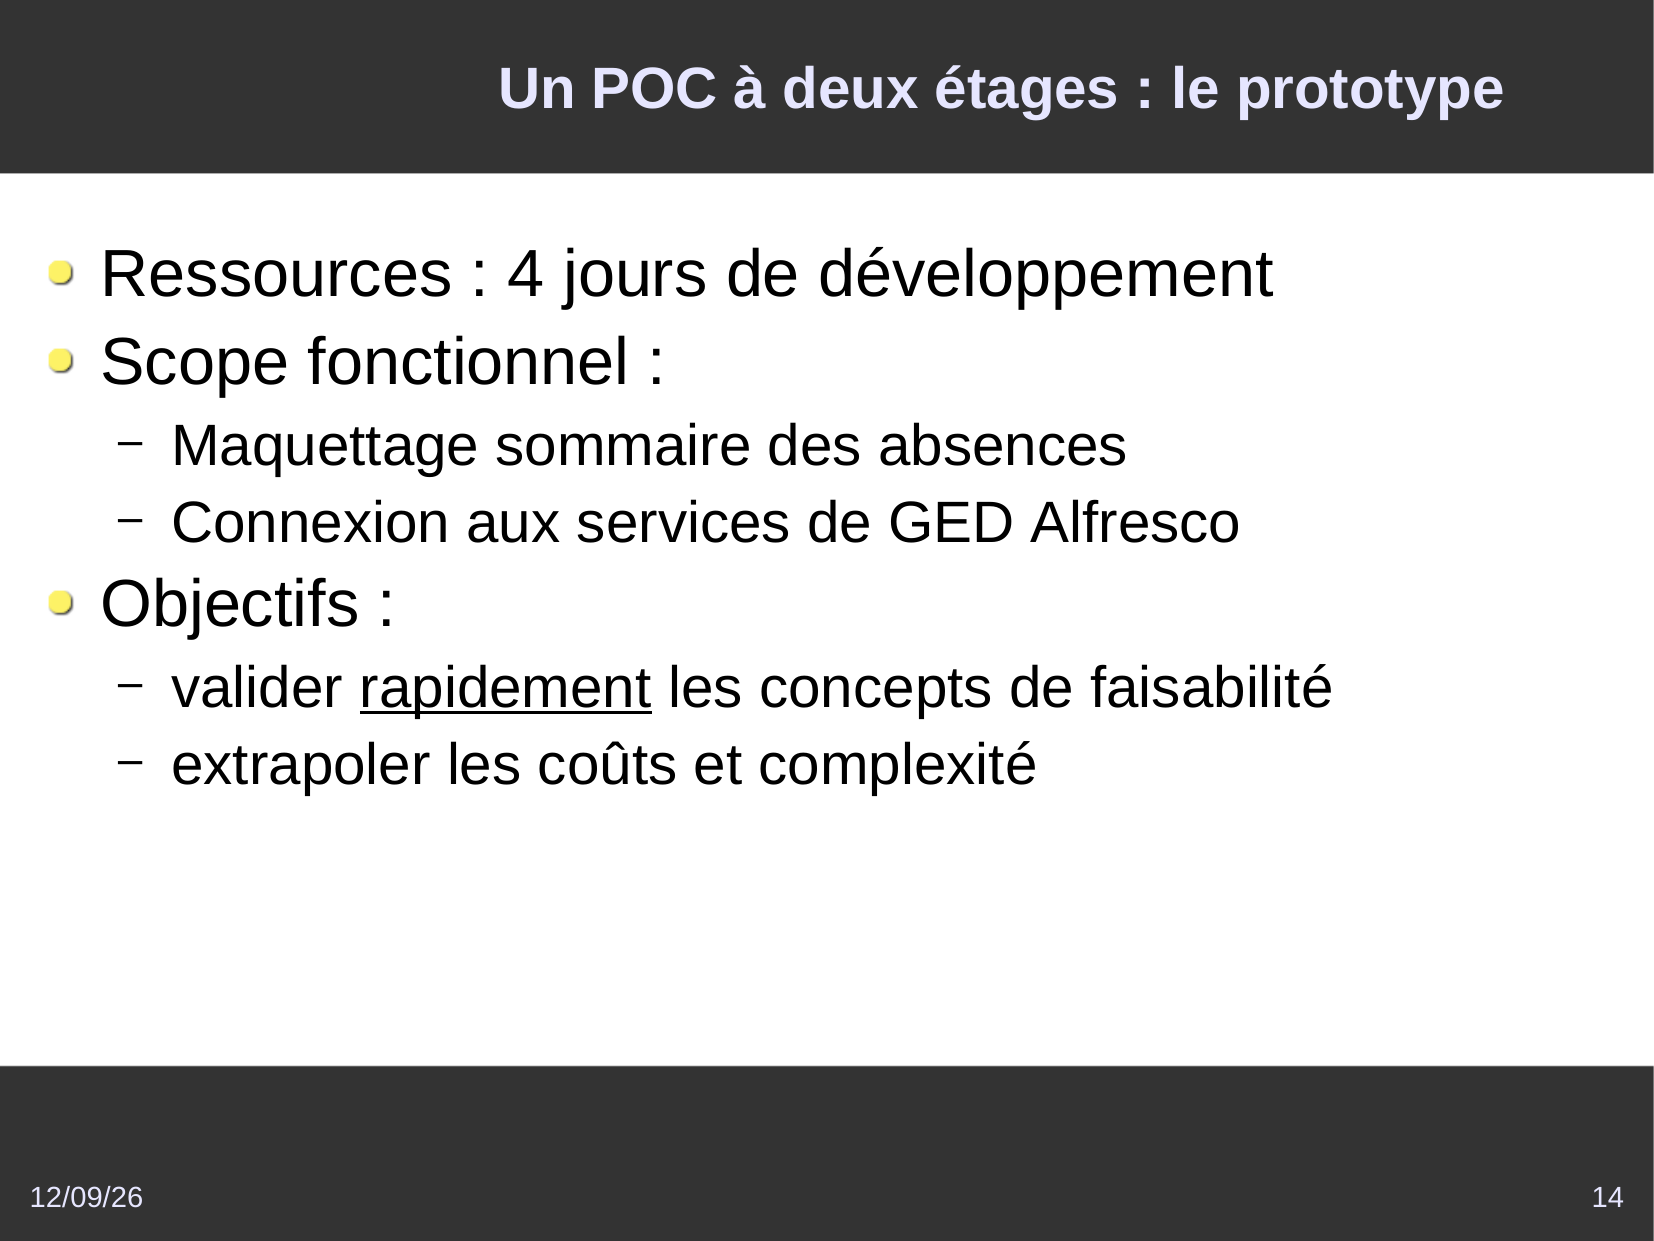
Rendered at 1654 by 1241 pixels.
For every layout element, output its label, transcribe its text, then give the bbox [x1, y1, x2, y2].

title Un POC à deux étages : le prototype [29, 0, 1506, 178]
picture [0, 0, 1654, 1241]
list Ressources : 4 jours de développement Scope fonctionnel : Maquettage sommaire des absences Connexion aux services de GED Alfresco Objectifs : valider rapidement les concepts de faisabilité extrapoler les coûts et complexité [29, 236, 1506, 797]
